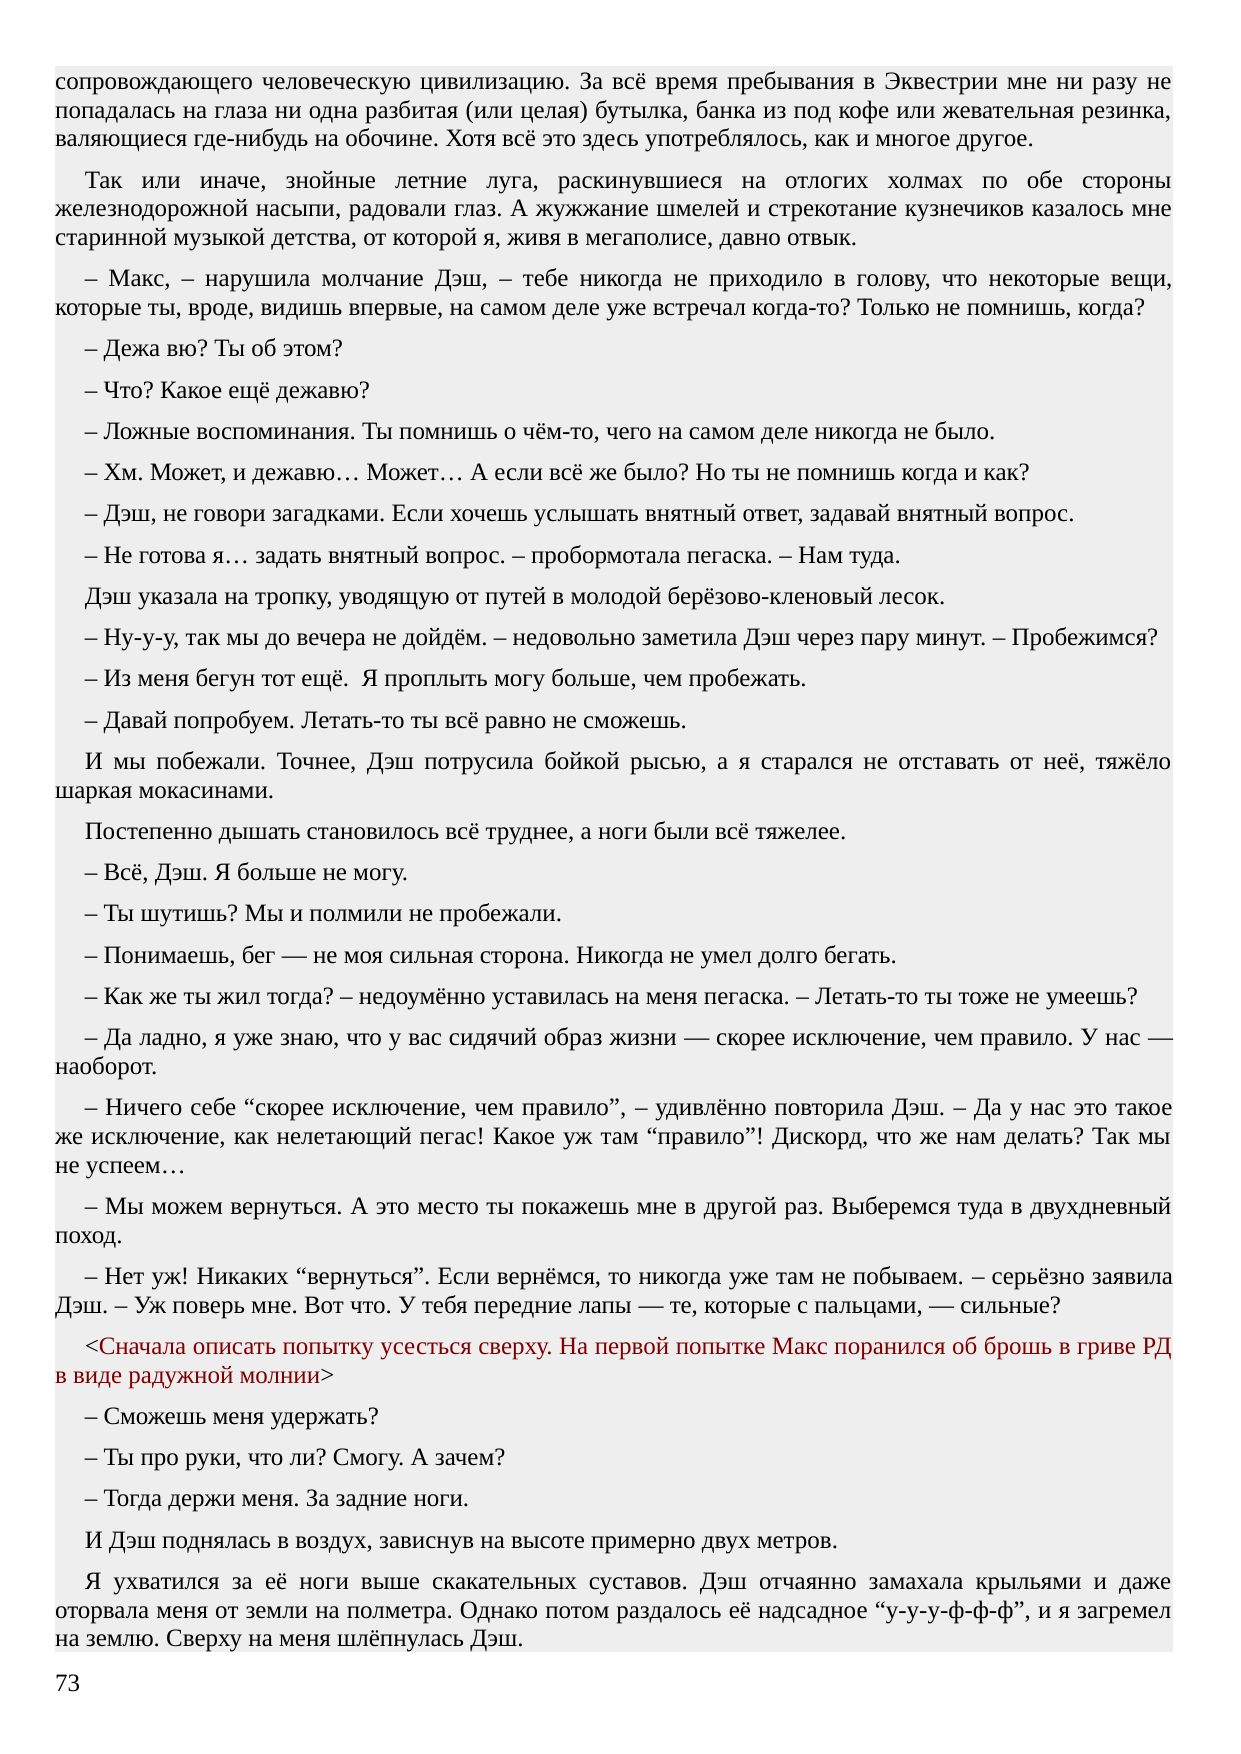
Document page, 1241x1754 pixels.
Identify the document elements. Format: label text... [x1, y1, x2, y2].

text – Хм. Может, и дежавю… Может… А если всё же было? Но ты не помнишь когда и как? [55, 457, 1173, 486]
text – Дежа вю? Ты об этом? [55, 333, 1173, 362]
text – Не готова я… задать внятный вопрос. – пробормотала пегаска. – Нам туда. [55, 540, 1173, 568]
text – Сможешь меня удержать? [55, 1401, 1173, 1430]
text И мы побежали. Точнее, Дэш потрусила бойкой рысью, а я старался не отставать от неё, тяжёло шаркая мокасинами. [55, 746, 1173, 803]
text – Да ладно, я уже знаю, что у вас сидячий образ жизни — скорее исключение, чем правило. У нас — наоборот. [55, 1022, 1173, 1080]
text – Макс, – нарушила молчание Дэш, – тебе никогда не приходило в голову, что некоторые вещи, которые ты, вроде, видишь впервые, на самом деле уже встречал когда-то? Только не помнишь, когда? [55, 263, 1173, 321]
text – Давай попробуем. Летать-то ты всё равно не сможешь. [55, 705, 1173, 733]
text – Мы можем вернуться. А это место ты покажешь мне в другой раз. Выберемся туда в двухдневный поход. [55, 1191, 1173, 1248]
text сопровождающего человеческую цивилизацию. За всё время пребывания в Эквестрии мне ни разу не попадалась на глаза ни одна разбитая (или целая) бутылка, банка из под кофе или жевательная резинка, валяющиеся где-нибудь на обочине. Хотя всё это здесь употреблялось, как и многое другое. [55, 66, 1173, 152]
text – Из меня бегун тот ещё. Я проплыть могу больше, чем пробежать. [55, 663, 1173, 692]
text – Что? Какое ещё дежавю? [55, 375, 1173, 403]
text – Ничего себе “скорее исключение, чем правило”, – удивлённо повторила Дэш. – Да у нас это такое же исключение, как нелетающий пегас! Какое уж там “правило”! Дискорд, что же нам делать? Так мы не успеем… [55, 1092, 1173, 1178]
text – Понимаешь, бег — не моя сильная сторона. Никогда не умел долго бегать. [55, 940, 1173, 968]
text – Ты шутишь? Мы и полмили не пробежали. [55, 898, 1173, 927]
text <Cначала описать попытку усесться сверху. На первой попытке Макс поранился об брошь в гриве РД в виде радужной молнии> [55, 1331, 1173, 1388]
text И Дэш поднялась в воздух, зависнув на высоте примерно двух метров. [55, 1525, 1173, 1553]
text – Всё, Дэш. Я больше не могу. [55, 857, 1173, 886]
text Дэш указала на тропку, уводящую от путей в молодой берёзово-кленовый лесок. [55, 581, 1173, 610]
text Постепенно дышать становилось всё труднее, а ноги были всё тяжелее. [55, 816, 1173, 845]
text – Как же ты жил тогда? – недоумённо уставилась на меня пегаска. – Летать-то ты тоже не умеешь? [55, 981, 1173, 1010]
text – Ну-у-у, так мы до вечера не дойдём. – недовольно заметила Дэш через пару минут. – Пробежимся? [55, 622, 1173, 651]
text – Нет уж! Никаких “вернуться”. Если вернёмся, то никогда уже там не побываем. – серьёзно заявила Дэш. – Уж поверь мне. Вот что. У тебя передние лапы — те, которые с пальцами, — сильные? [55, 1261, 1173, 1318]
text Я ухватился за её ноги выше скакательных суставов. Дэш отчаянно замахала крыльями и даже оторвала меня от земли на полметра. Однако потом раздалось её надсадное “у-у-у-ф-ф-ф”, и я загремел на землю. Сверху на меня шлёпнулась Дэш. [55, 1566, 1173, 1652]
text – Ложные воспоминания. Ты помнишь о чём-то, чего на самом деле никогда не было. [55, 416, 1173, 445]
text – Дэш, не говори загадками. Если хочешь услышать внятный ответ, задавай внятный вопрос. [55, 498, 1173, 527]
text – Ты про руки, что ли? Смогу. А зачем? [55, 1442, 1173, 1471]
text – Тогда держи меня. За задние ноги. [55, 1483, 1173, 1512]
text Так или иначе, знойные летние луга, раскинувшиеся на отлогих холмах по обе стороны железнодорожной насыпи, радовали глаз. А жужжание шмелей и стрекотание кузнечиков казалось мне старинной музыкой детства, от которой я, живя в мегаполисе, давно отвык. [55, 165, 1173, 251]
